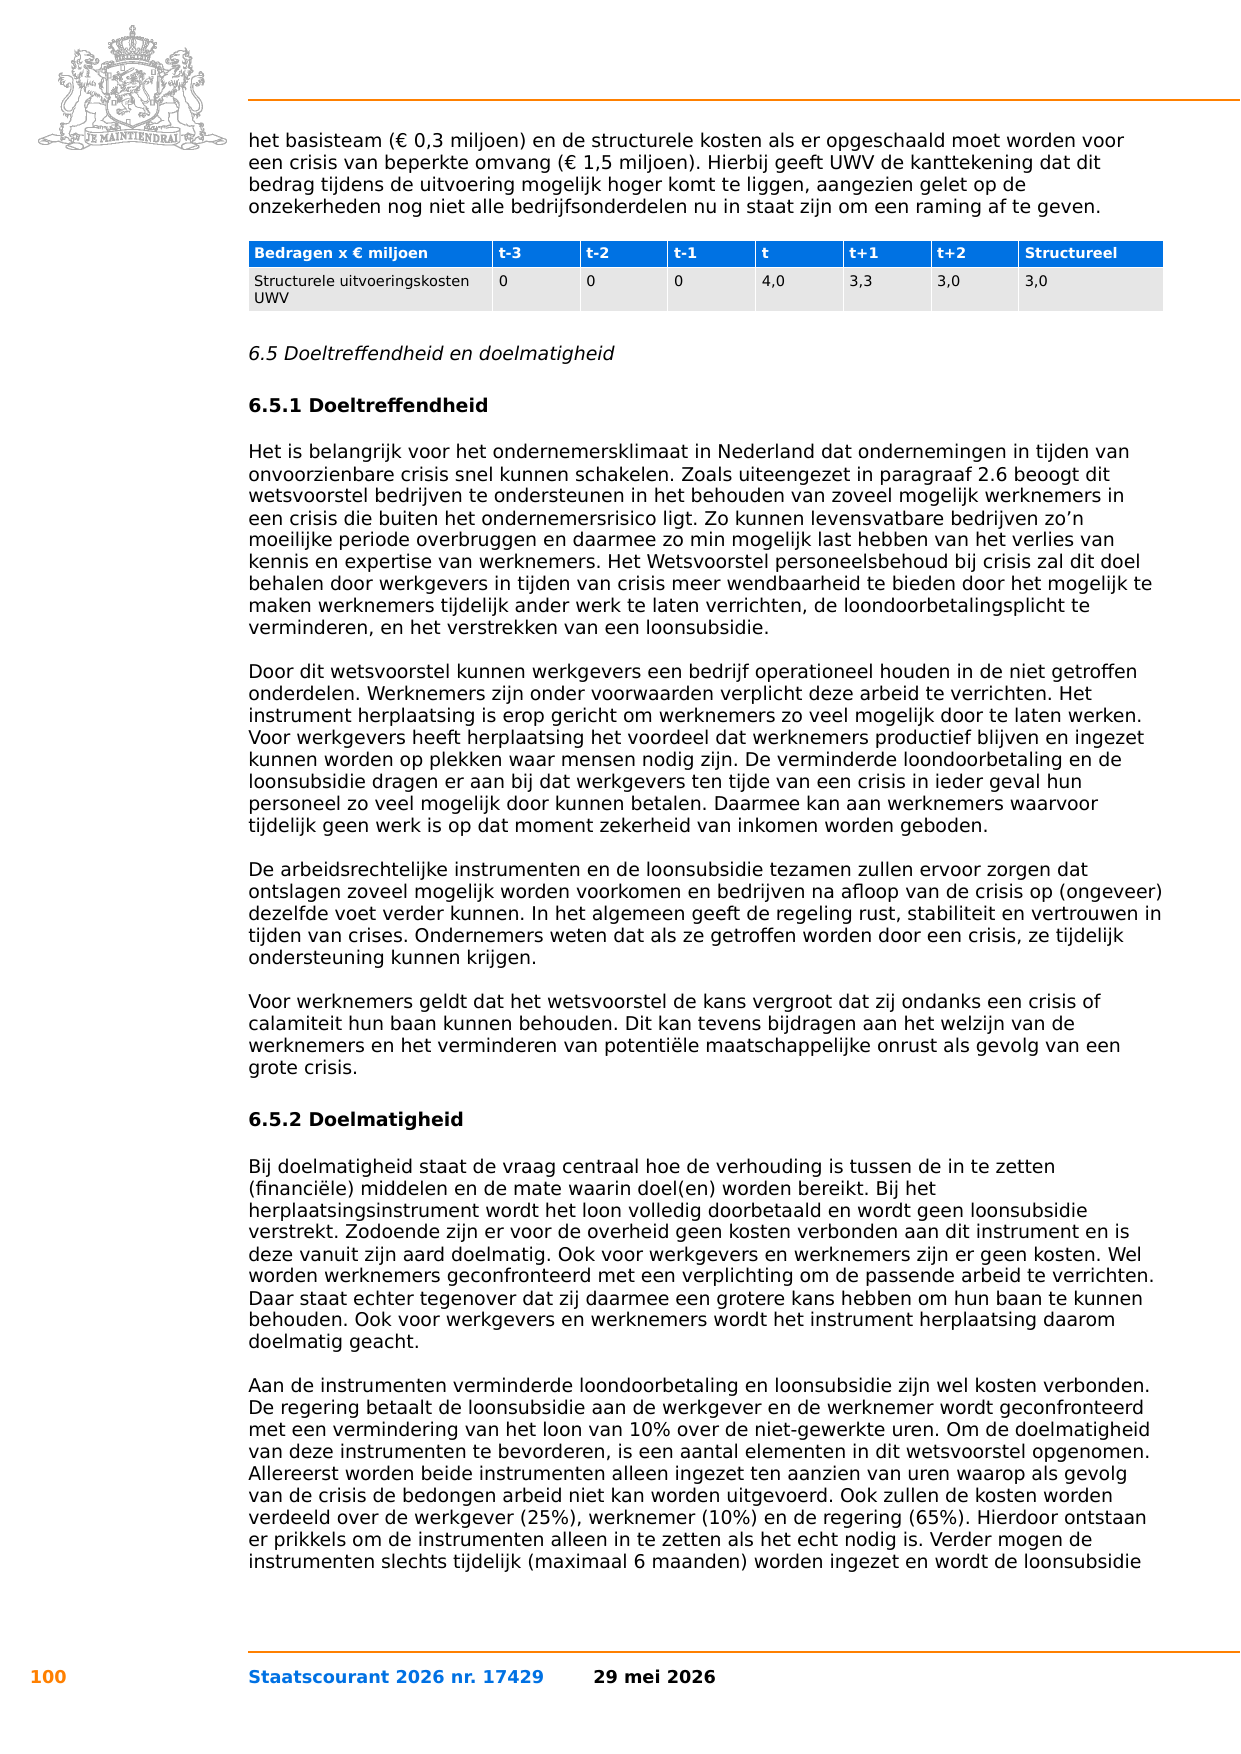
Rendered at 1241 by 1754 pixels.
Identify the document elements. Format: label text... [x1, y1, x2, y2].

subtitle 6.5.2 Doelmatigheid [248, 1108, 1163, 1131]
text Het is belangrijk voor het ondernemersklimaat in Nederland dat ondernemingen in tijden van onvoorzienbare crisis snel kunnen schakelen. Zoals uiteengezet in paragraaf 2.6 beoogt dit wetsvoorstel bedrijven te ondersteunen in het behouden van zoveel mogelijk werknemers in een crisis die buiten het ondernemersrisico ligt. Zo kunnen levensvatbare bedrijven zo’n moeilijke periode overbruggen en daarmee zo min mogelijk last hebben van het verlies van kennis en expertise van werknemers. Het Wetsvoorstel personeelsbehoud bij crisis zal dit doel behalen door werkgevers in tijden van crisis meer wendbaarheid te bieden door het mogelijk te maken werknemers tijdelijk ander werk te laten verrichten, de loondoorbetalingsplicht te verminderen, en het verstrekken van een loonsubsidie. [248, 441, 1163, 639]
table_header Structureel [1019, 241, 1163, 267]
table_cell Structurele uitvoeringskosten UWV [249, 268, 492, 311]
picture [38, 25, 227, 150]
table_header t-1 [668, 241, 755, 267]
table_cell 3,3 [844, 268, 931, 311]
text Bij doelmatigheid staat de vraag centraal hoe de verhouding is tussen de in te zetten (financiële) middelen en de mate waarin doel(en) worden bereikt. Bij het herplaatsingsinstrument wordt het loon volledig doorbetaald en wordt geen loonsubsidie verstrekt. Zodoende zijn er voor de overheid geen kosten verbonden aan dit instrument en is deze vanuit zijn aard doelmatig. Ook voor werkgevers en werknemers zijn er geen kosten. Wel worden werknemers geconfronteerd met een verplichting om de passende arbeid te verrichten. Daar staat echter tegenover dat zij daarmee een grotere kans hebben om hun baan te kunnen behouden. Ook voor werkgevers en werknemers wordt het instrument herplaatsing daarom doelmatig geacht. [248, 1156, 1163, 1353]
table_header t+1 [844, 241, 931, 267]
table_cell 3,0 [1019, 268, 1163, 311]
text Door dit wetsvoorstel kunnen werkgevers een bedrijf operationeel houden in de niet getroffen onderdelen. Werknemers zijn onder voorwaarden verplicht deze arbeid te verrichten. Het instrument herplaatsing is erop gericht om werknemers zo veel mogelijk door te laten werken. Voor werkgevers heeft herplaatsing het voordeel dat werknemers productief blijven en ingezet kunnen worden op plekken waar mensen nodig zijn. De verminderde loondoorbetaling en de loonsubsidie dragen er aan bij dat werkgevers ten tijde van een crisis in ieder geval hun personeel zo veel mogelijk door kunnen betalen. Daarmee kan aan werknemers waarvoor tijdelijk geen werk is op dat moment zekerheid van inkomen worden geboden. [248, 661, 1163, 837]
table_header Bedragen x € miljoen [249, 241, 492, 267]
table_cell 3,0 [932, 268, 1018, 311]
table_header t [756, 241, 843, 267]
subtitle 6.5.1 Doeltreffendheid [248, 394, 1163, 416]
subtitle 6.5 Doeltreffendheid en doelmatigheid [248, 342, 1163, 364]
text Voor werknemers geldt dat het wetsvoorstel de kans vergroot dat zij ondanks een crisis of calamiteit hun baan kunnen behouden. Dit kan tevens bijdragen aan het welzijn van de werknemers en het verminderen van potentiële maatschappelijke onrust als gevolg van een grote crisis. [248, 991, 1163, 1078]
table_cell 0 [581, 268, 667, 311]
text Aan de instrumenten verminderde loondoorbetaling en loonsubsidie zijn wel kosten verbonden. De regering betaalt de loonsubsidie aan de werkgever en de werknemer wordt geconfronteerd met een vermindering van het loon van 10% over de niet-gewerkte uren. Om de doelmatigheid van deze instrumenten te bevorderen, is een aantal elementen in dit wetsvoorstel opgenomen. Allereerst worden beide instrumenten alleen ingezet ten aanzien van uren waarop als gevolg van de crisis de bedongen arbeid niet kan worden uitgevoerd. Ook zullen de kosten worden verdeeld over de werkgever (25%), werknemer (10%) en de regering (65%). Hierdoor ontstaan er prikkels om de instrumenten alleen in te zetten als het echt nodig is. Verder mogen de instrumenten slechts tijdelijk (maximaal 6 maanden) worden ingezet en wordt de loonsubsidie [248, 1375, 1163, 1573]
text het basisteam (€ 0,3 miljoen) en de structurele kosten als er opgeschaald moet worden voor een crisis van beperkte omvang (€ 1,5 miljoen). Hierbij geeft UWV de kanttekening dat dit bedrag tijdens de uitvoering mogelijk hoger komt te liggen, aangezien gelet op de onzekerheden nog niet alle bedrijfsonderdelen nu in staat zijn om een raming af te geven. [248, 130, 1163, 218]
table_cell 0 [493, 268, 580, 311]
table_cell 0 [668, 268, 755, 311]
table_header t-2 [581, 241, 667, 267]
text De arbeidsrechtelijke instrumenten en de loonsubsidie tezamen zullen ervoor zorgen dat ontslagen zoveel mogelijk worden voorkomen en bedrijven na afloop van de crisis op (ongeveer) dezelfde voet verder kunnen. In het algemeen geeft de regeling rust, stabiliteit en vertrouwen in tijden van crises. Ondernemers weten dat als ze getroffen worden door een crisis, ze tijdelijk ondersteuning kunnen krijgen. [248, 859, 1163, 969]
table_header t-3 [493, 241, 580, 267]
table_cell 4,0 [756, 268, 843, 311]
table_header t+2 [932, 241, 1018, 267]
